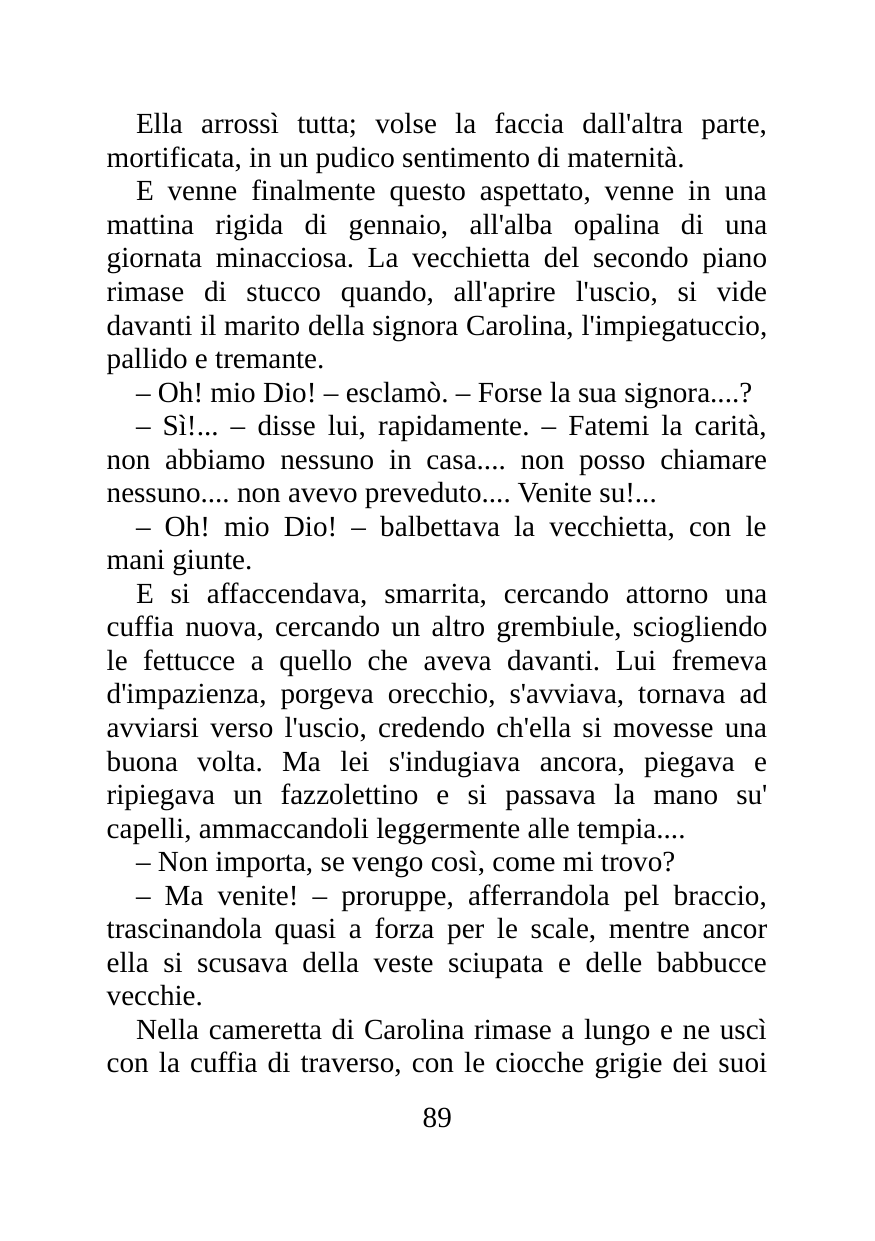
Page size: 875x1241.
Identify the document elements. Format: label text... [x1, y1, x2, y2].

text E venne finalmente questo aspettato, venne in una mattina rigida di gennaio, all'alba opalina di una giornata minacciosa. La vecchietta del secondo piano rimase di stucco quando, all'aprire l'uscio, si vide davanti il marito della signora Carolina, l'impiegatuccio, pallido e tremante. [106, 173, 768, 375]
text Nella cameretta di Carolina rimase a lungo e ne uscì con la cuffia di traverso, con le ciocche grigie dei suoi [106, 1012, 768, 1079]
text ‒ Non importa, se vengo così, come mi trovo? [106, 844, 768, 878]
text ‒ Oh! mio Dio! ‒ esclamò. ‒ Forse la sua signora....? [106, 375, 768, 408]
text ‒ Sì!... ‒ disse lui, rapidamente. ‒ Fatemi la carità, non abbiamo nessuno in casa.... non posso chiamare nessuno.... non avevo preveduto.... Venite su!... [106, 408, 768, 509]
text ‒ Ma venite! ‒ proruppe, afferrandola pel braccio, trascinandola quasi a forza per le scale, mentre ancor ella si scusava della veste sciupata e delle babbucce vecchie. [106, 878, 768, 1012]
text Ella arrossì tutta; volse la faccia dall'altra parte, mortificata, in un pudico sentimento di maternità. [106, 106, 768, 173]
text E si affaccendava, smarrita, cercando attorno una cuffia nuova, cercando un altro grembiule, sciogliendo le fettucce a quello che aveva davanti. Lui fremeva d'impazienza, porgeva orecchio, s'avviava, tornava ad avviarsi verso l'uscio, credendo ch'ella si movesse una buona volta. Ma lei s'indugiava ancora, piegava e ripiegava un fazzolettino e si passava la mano su' capelli, ammaccandoli leggermente alle tempia.... [106, 576, 768, 844]
text ‒ Oh! mio Dio! ‒ balbettava la vecchietta, con le mani giunte. [106, 509, 768, 576]
